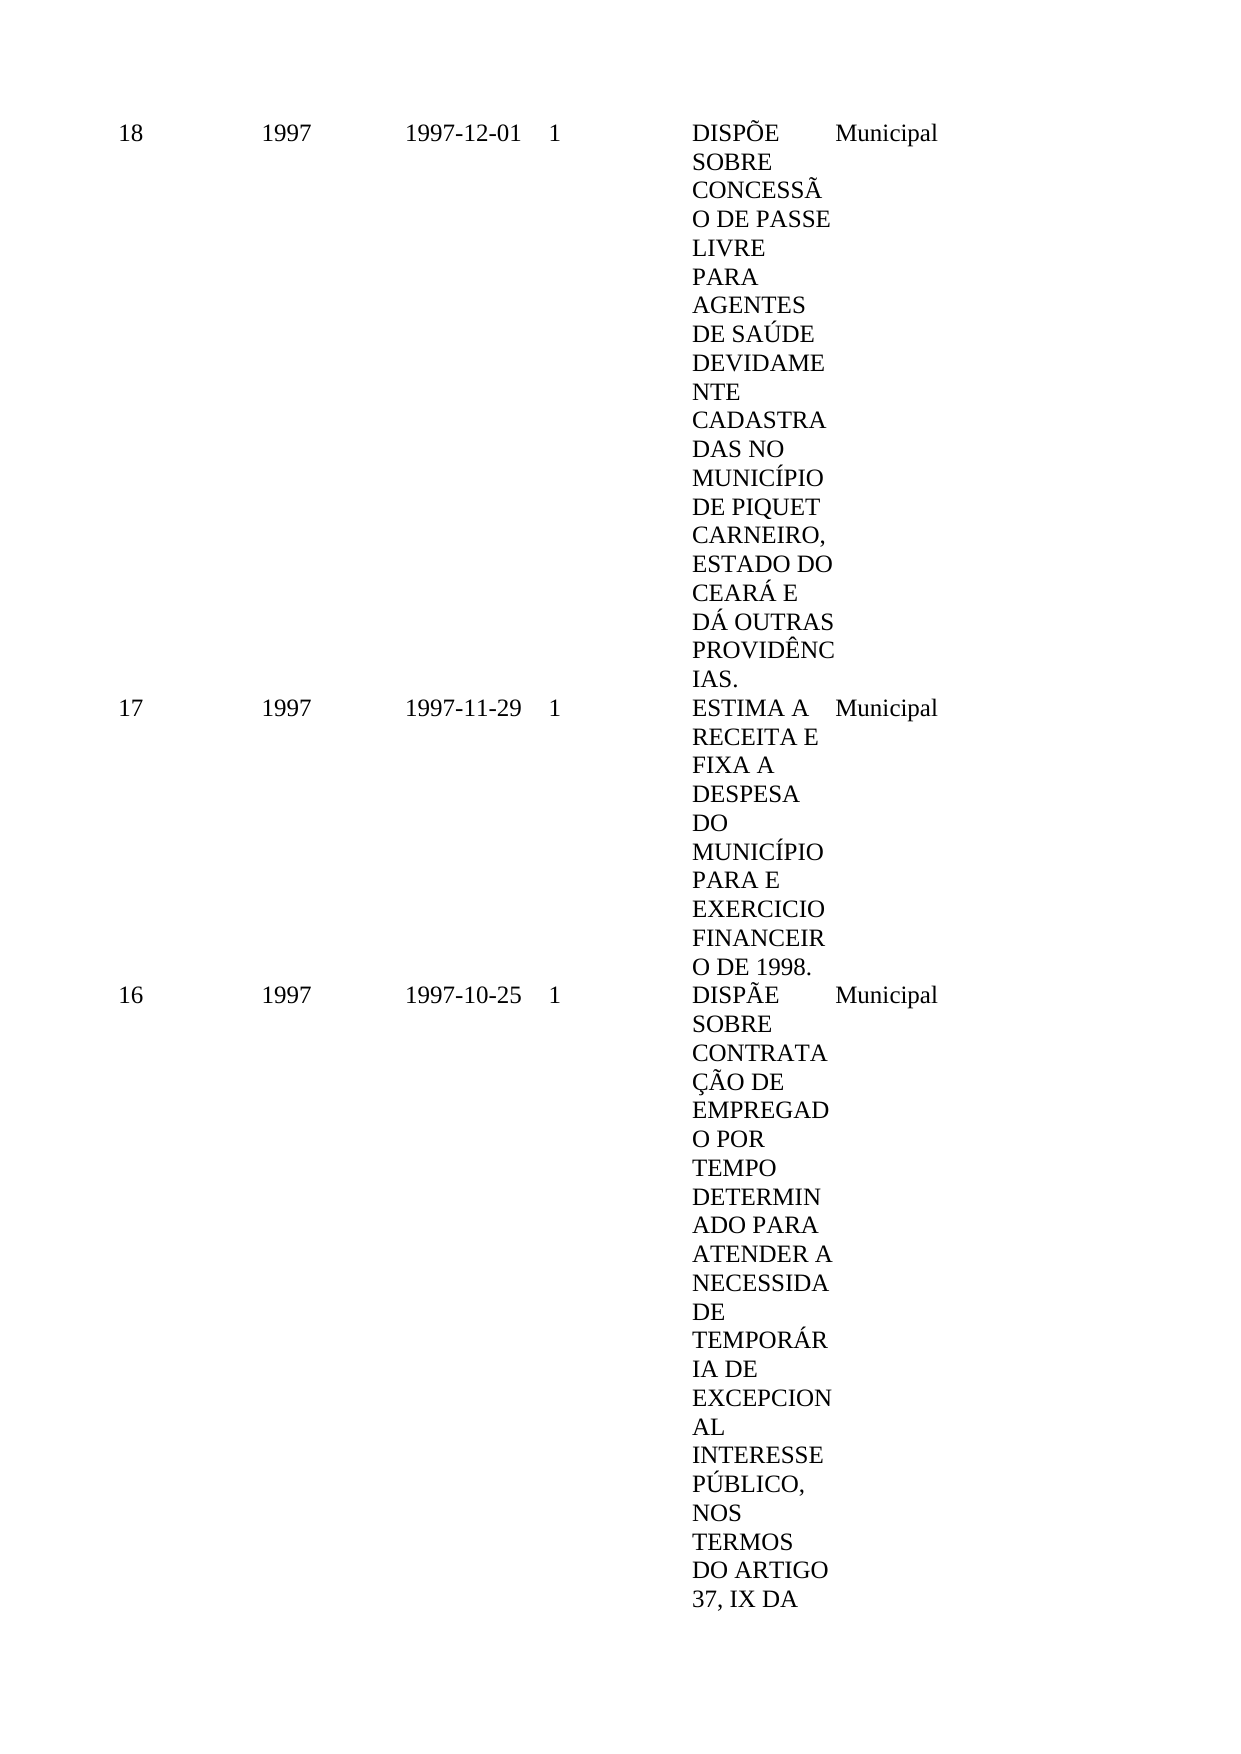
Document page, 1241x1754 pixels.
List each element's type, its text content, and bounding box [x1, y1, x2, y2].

table_cell 1 [548, 981, 692, 1613]
table_cell DISPÃE SOBRE CONTRATAÇÃO DE EMPREGADO POR TEMPO DETERMINADO PARA ATENDER A NECESSIDADE TEMPORÁRIA DE EXCEPCIONAL INTERESSE PÚBLICO, NOS TERMOS DO ARTIGO 37, IX DA [692, 981, 835, 1613]
table_cell 1997 [261, 118, 405, 693]
table_cell 1997 [261, 693, 405, 981]
table_cell 1 [548, 693, 692, 981]
table_cell 1997-11-29 [405, 693, 548, 981]
table_cell 18 [118, 118, 261, 693]
table_cell [979, 693, 1122, 981]
table_cell Municipal [835, 981, 979, 1613]
table_cell 1997-10-25 [405, 981, 548, 1613]
table_cell DISPÕE SOBRE CONCESSÃO DE PASSE LIVRE PARA AGENTES DE SAÚDE DEVIDAMENTE CADASTRADAS NO MUNICÍPIO DE PIQUET CARNEIRO, ESTADO DO CEARÁ E DÁ OUTRAS PROVIDÊNCIAS. [692, 118, 835, 693]
table_cell 1997-12-01 [405, 118, 548, 693]
table_cell 1 [548, 118, 692, 693]
table_cell 16 [118, 981, 261, 1613]
table_cell Municipal [835, 693, 979, 981]
table_cell ESTIMA A RECEITA E FIXA A DESPESA DO MUNICÍPIO PARA E EXERCICIO FINANCEIRO DE 1998. [692, 693, 835, 981]
table_cell [979, 981, 1122, 1613]
table_cell [979, 118, 1122, 693]
table_cell 17 [118, 693, 261, 981]
table_cell Municipal [835, 118, 979, 693]
table_cell 1997 [261, 981, 405, 1613]
